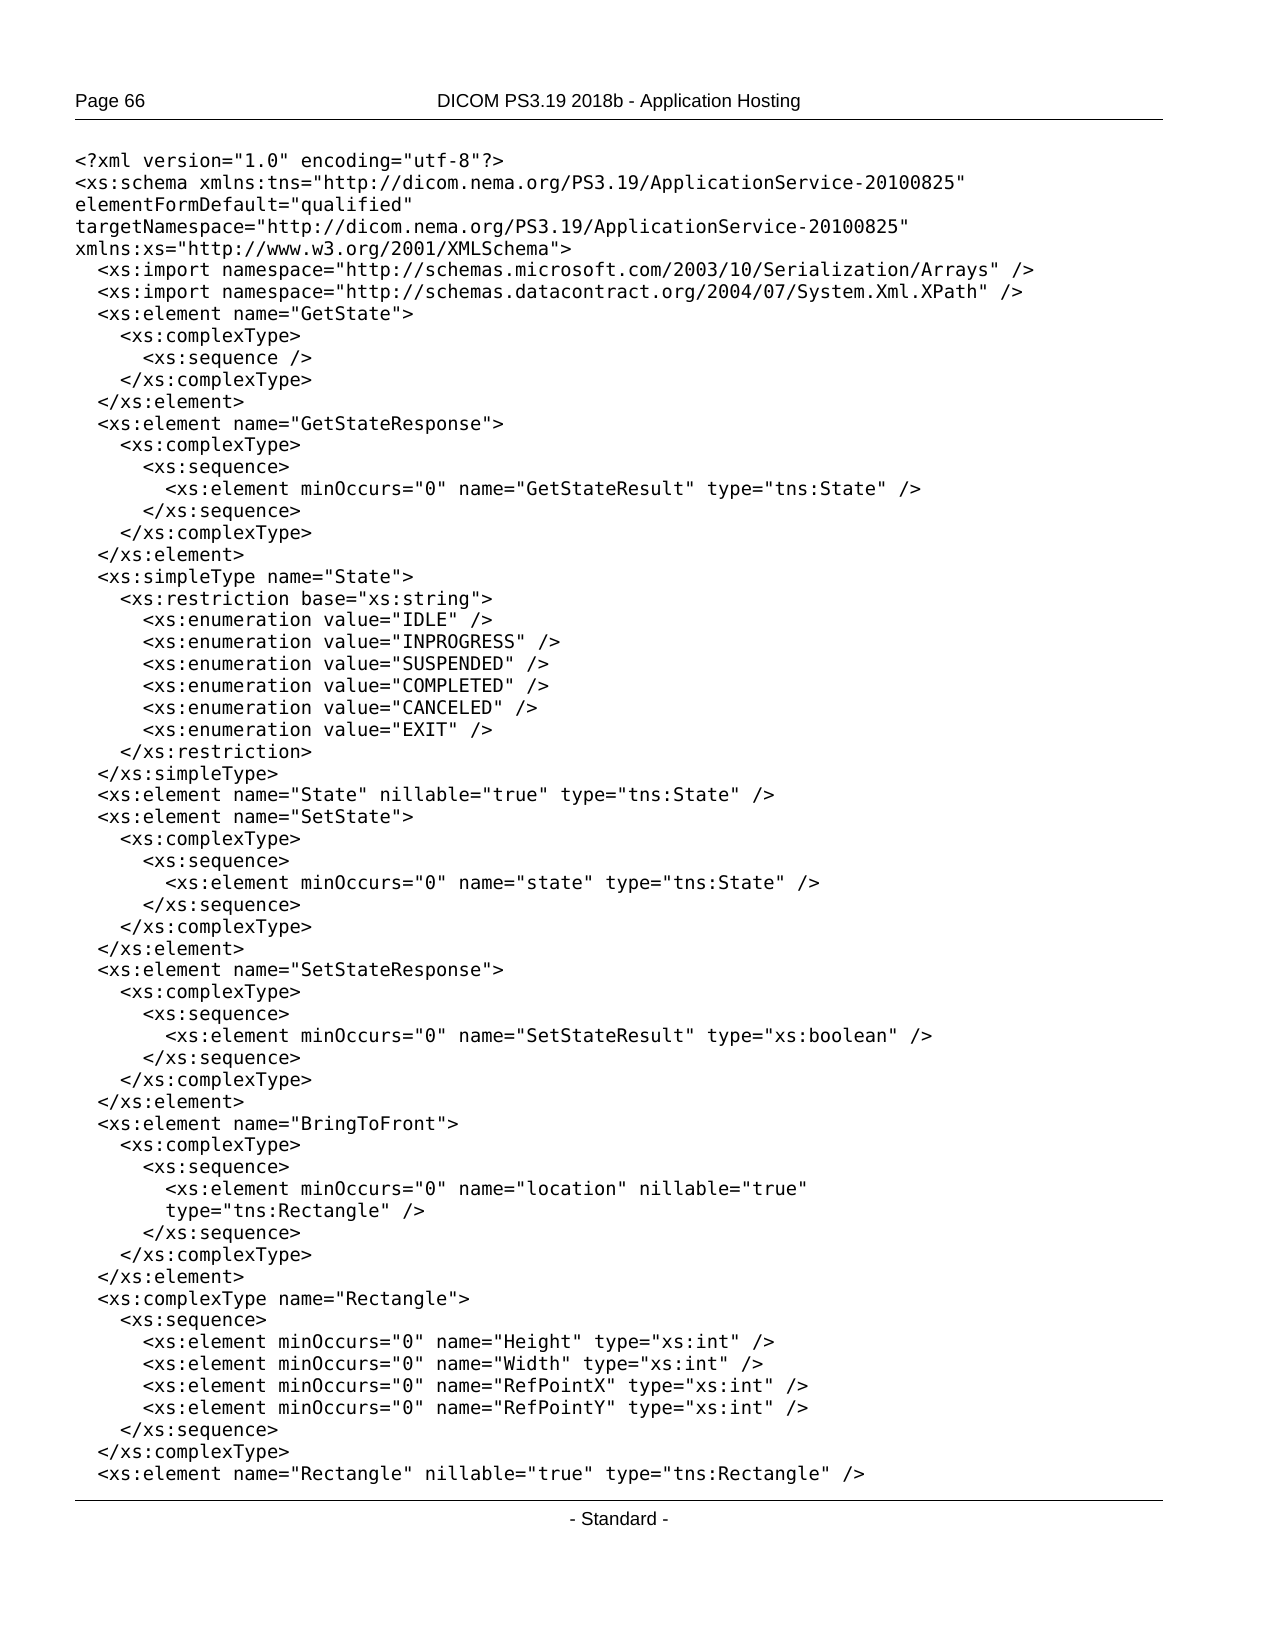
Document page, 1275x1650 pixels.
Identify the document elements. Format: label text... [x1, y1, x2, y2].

text <?xml version="1.0" encoding="utf-8"?> <xs:schema xmlns:tns="http://dicom.nema.org/PS3.19/ApplicationService-20100825" elementFormDefault="qualified" targetNamespace="http://dicom.nema.org/PS3.19/ApplicationService-20100825" xmlns:xs="http://www.w3.org/2001/XMLSchema"> <xs:import namespace="http://schemas.microsoft.com/2003/10/Serialization/Arrays" /> <xs:import namespace="http://schemas.datacontract.org/2004/07/System.Xml.XPath" /> <xs:element name="GetState"> <xs:complexType> <xs:sequence /> </xs:complexType> </xs:element> <xs:element name="GetStateResponse"> <xs:complexType> <xs:sequence> <xs:element minOccurs="0" name="GetStateResult" type="tns:State" /> </xs:sequence> </xs:complexType> </xs:element> <xs:simpleType name="State"> <xs:restriction base="xs:string"> <xs:enumeration value="IDLE" /> <xs:enumeration value="INPROGRESS" /> <xs:enumeration value="SUSPENDED" /> <xs:enumeration value="COMPLETED" /> <xs:enumeration value="CANCELED" /> <xs:enumeration value="EXIT" /> </xs:restriction> </xs:simpleType> <xs:element name="State" nillable="true" type="tns:State" /> <xs:element name="SetState"> <xs:complexType> <xs:sequence> <xs:element minOccurs="0" name="state" type="tns:State" /> </xs:sequence> </xs:complexType> </xs:element> <xs:element name="SetStateResponse"> <xs:complexType> <xs:sequence> <xs:element minOccurs="0" name="SetStateResult" type="xs:boolean" /> </xs:sequence> </xs:complexType> </xs:element> <xs:element name="BringToFront"> <xs:complexType> <xs:sequence> <xs:element minOccurs="0" name="location" nillable="true" type="tns:Rectangle" /> </xs:sequence> </xs:complexType> </xs:element> <xs:complexType name="Rectangle"> <xs:sequence> <xs:element minOccurs="0" name="Height" type="xs:int" /> <xs:element minOccurs="0" name="Width" type="xs:int" /> <xs:element minOccurs="0" name="RefPointX" type="xs:int" /> <xs:element minOccurs="0" name="RefPointY" type="xs:int" /> </xs:sequence> </xs:complexType> <xs:element name="Rectangle" nillable="true" type="tns:Rectangle" /> [75, 150, 1162, 1484]
